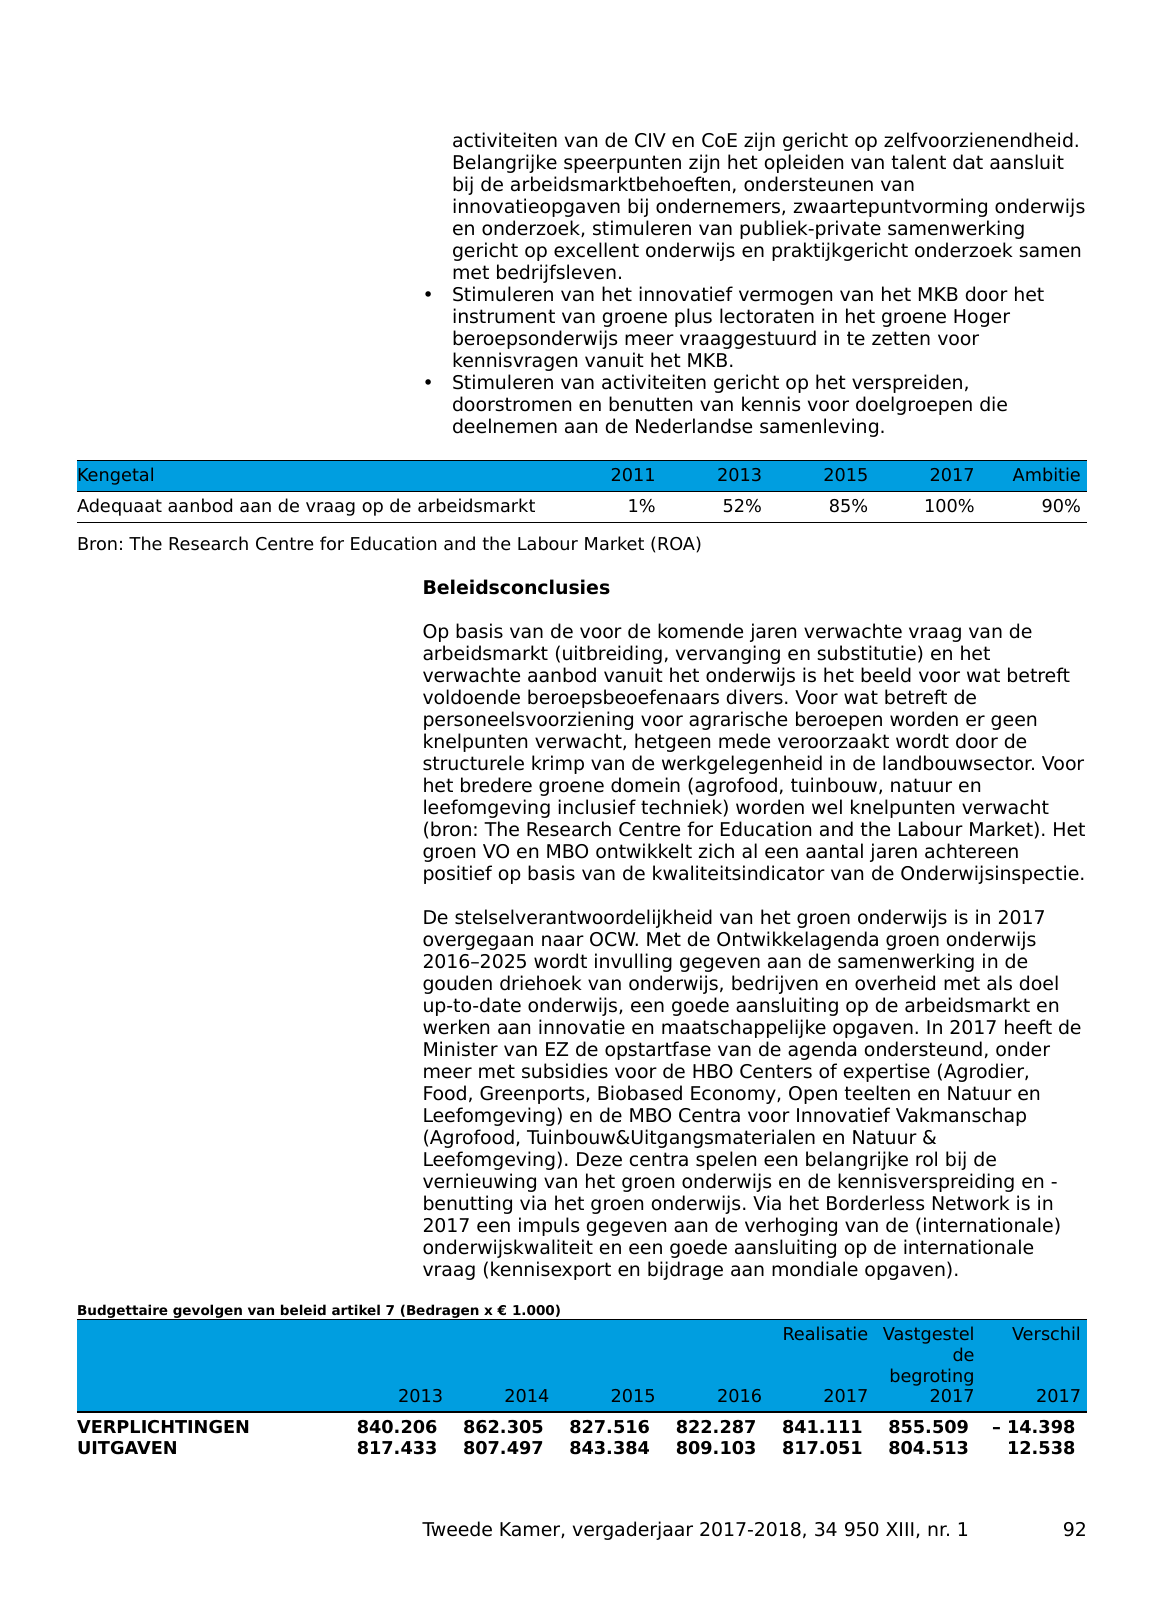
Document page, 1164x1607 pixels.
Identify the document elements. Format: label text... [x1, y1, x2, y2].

table_cell 2015 [555, 1386, 661, 1411]
table_cell Vastgestelde begroting [874, 1320, 980, 1386]
table_header Ambitie [980, 461, 1087, 491]
table_cell 855.509 [874, 1413, 980, 1438]
table_cell – 14.398 [980, 1413, 1087, 1438]
table_header 2013 [661, 461, 768, 491]
table_cell 840.206 [343, 1413, 449, 1438]
text • Stimuleren van activiteiten gericht op het verspreiden, doorstromen en benutten van kennis voor doelgroepen die deelnemen aan de Nederlandse samenleving. [422, 372, 1087, 438]
table_cell 90% [980, 492, 1087, 522]
text • Stimuleren van het innovatief vermogen van het MKB door het instrument van groene plus lectoraten in het groene Hoger beroepsonderwijs meer vraaggestuurd in te zetten voor kennisvragen vanuit het MKB. [422, 284, 1087, 372]
table_cell 52% [661, 492, 768, 522]
table_cell 12.538 [980, 1438, 1087, 1458]
table_cell 85% [768, 492, 874, 522]
table_cell 843.384 [555, 1438, 661, 1458]
table_cell 807.497 [449, 1438, 555, 1458]
text activiteiten van de CIV en CoE zijn gericht op zelfvoorzienendheid. Belangrijke speerpunten zijn het opleiden van talent dat aansluit bij de arbeidsmarktbehoeften, ondersteunen van innovatieopgaven bij ondernemers, zwaartepuntvorming onderwijs en onderzoek, stimuleren van publiek-private samenwerking gericht op excellent onderwijs en praktijkgericht onderzoek samen met bedrijfsleven. [422, 130, 1087, 284]
table_cell 862.305 [449, 1413, 555, 1438]
table_header 2011 [555, 461, 661, 491]
table_header 2017 [874, 461, 980, 491]
table_cell 2017 [874, 1386, 980, 1411]
table_cell 822.287 [661, 1413, 768, 1438]
table_cell 2014 [449, 1386, 555, 1411]
table_cell 1% [555, 492, 661, 522]
table_cell [77, 1320, 342, 1386]
table_cell 804.513 [874, 1438, 980, 1458]
table_cell Adequaat aanbod aan de vraag op de arbeidsmarkt [77, 492, 555, 522]
table_cell 100% [874, 492, 980, 522]
table_cell [77, 1386, 342, 1411]
text Op basis van de voor de komende jaren verwachte vraag van de arbeidsmarkt (uitbreiding, vervanging en substitutie) en het verwachte aanbod vanuit het onderwijs is het beeld voor wat betreft voldoende beroepsbeoefenaars divers. Voor wat betreft de personeelsvoorziening voor agrarische beroepen worden er geen knelpunten verwacht, hetgeen mede veroorzaakt wordt door de structurele krimp van de werkgelegenheid in de landbouwsector. Voor het bredere groene domein (agrofood, tuinbouw, natuur en leefomgeving inclusief techniek) worden wel knelpunten verwacht (bron: The Research Centre for Education and the Labour Market). Het groen VO en MBO ontwikkelt zich al een aantal jaren achtereen positief op basis van de kwaliteitsindicator van de Onderwijsinspectie. [422, 621, 1087, 885]
table_cell Bron: The Research Centre for Education and the Labour Market (ROA) [77, 523, 1087, 555]
table_cell 827.516 [555, 1413, 661, 1438]
text De stelselverantwoordelijkheid van het groen onderwijs is in 2017 overgegaan naar OCW. Met de Ontwikkelagenda groen onderwijs 2016–2025 wordt invulling gegeven aan de samenwerking in de gouden driehoek van onderwijs, bedrijven en overheid met als doel up-to-date onderwijs, een goede aansluiting op de arbeidsmarkt en werken aan innovatie en maatschappelijke opgaven. In 2017 heeft de Minister van EZ de opstartfase van de agenda ondersteund, onder meer met subsidies voor de HBO Centers of expertise (Agrodier, Food, Greenports, Biobased Economy, Open teelten en Natuur en Leefomgeving) en de MBO Centra voor Innovatief Vakmanschap (Agrofood, Tuinbouw&Uitgangsmaterialen en Natuur & Leefomgeving). Deze centra spelen een belangrijke rol bij de vernieuwing van het groen onderwijs en de kennisverspreiding en -benutting via het groen onderwijs. Via het Borderless Network is in 2017 een impuls gegeven aan de verhoging van de (internationale) onderwijskwaliteit en een goede aansluiting op de internationale vraag (kennisexport en bijdrage aan mondiale opgaven). [422, 907, 1087, 1281]
table_cell 2017 [768, 1386, 874, 1411]
table_cell 2016 [661, 1386, 768, 1411]
table_header Budgettaire gevolgen van beleid artikel 7 (Bedragen x € 1.000) [77, 1303, 1087, 1318]
table_cell 809.103 [661, 1438, 768, 1458]
table_cell UITGAVEN [77, 1438, 342, 1458]
table_header 2015 [768, 461, 874, 491]
subtitle Beleidsconclusies [422, 577, 1087, 599]
table_cell 817.051 [768, 1438, 874, 1458]
table_cell Realisatie [343, 1320, 874, 1386]
table_cell 841.111 [768, 1413, 874, 1438]
table_cell 2017 [980, 1386, 1087, 1411]
table_cell 2013 [343, 1386, 449, 1411]
table_cell Verschil [980, 1320, 1087, 1386]
table_cell VERPLICHTINGEN [77, 1413, 342, 1438]
table_cell 817.433 [343, 1438, 449, 1458]
table_header Kengetal [77, 461, 555, 491]
